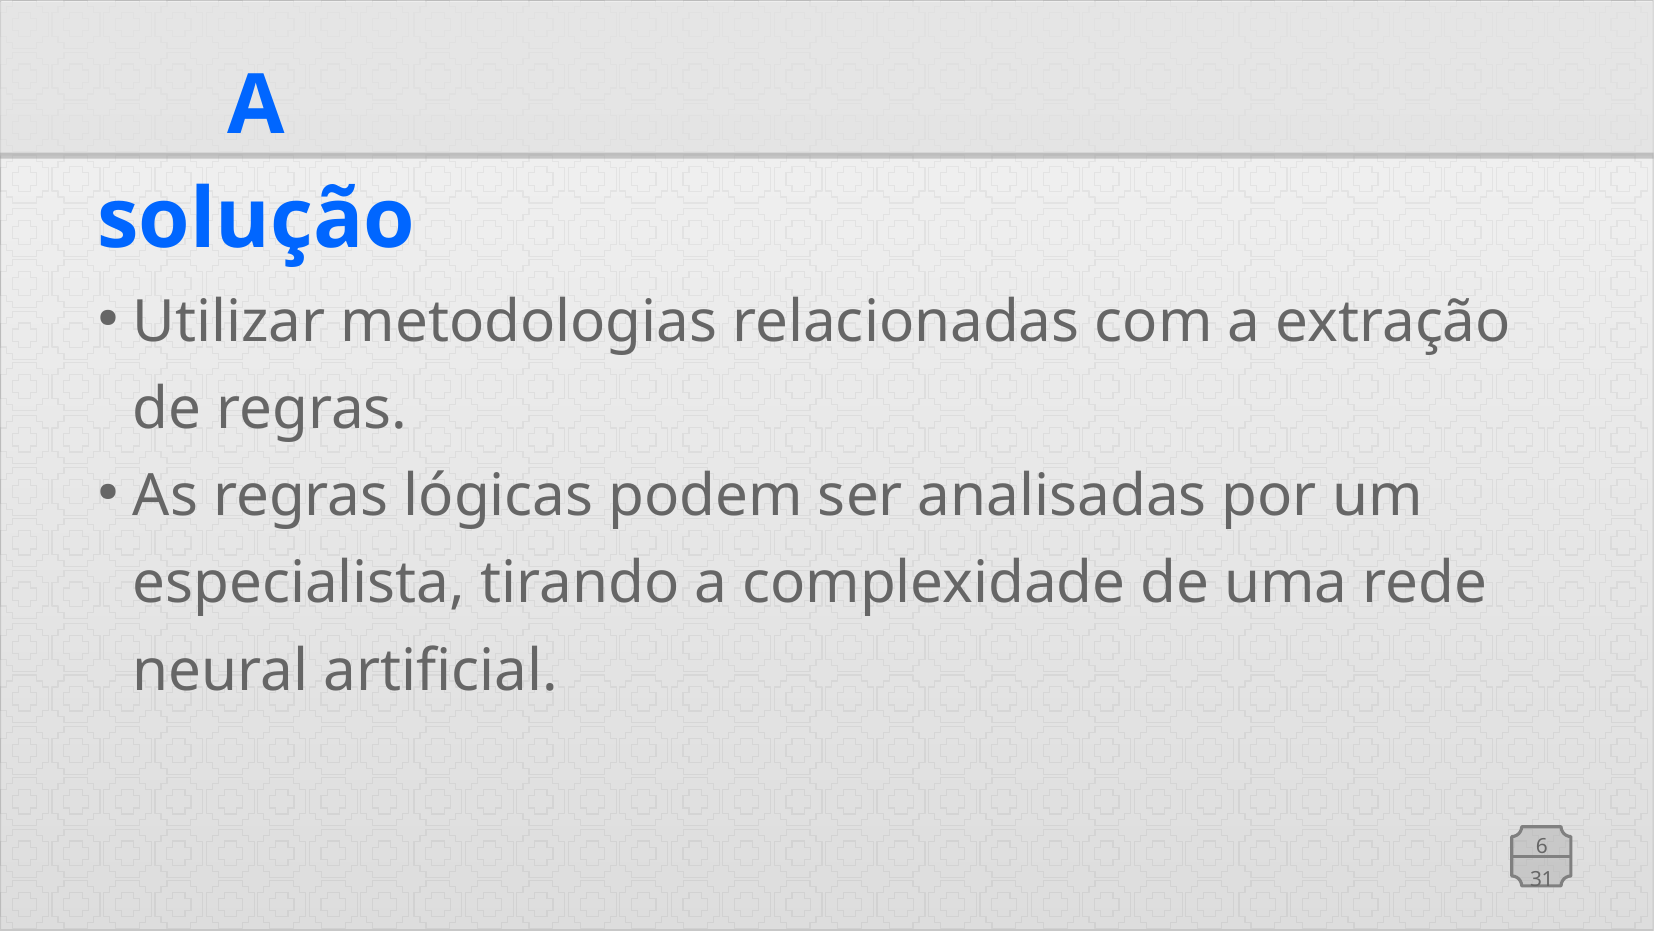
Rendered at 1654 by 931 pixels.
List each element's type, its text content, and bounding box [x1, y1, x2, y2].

text_box A solução [82, 37, 468, 155]
text_box Utilizar metodologias relacionadas com a extração de regras. As regras lógicas podem ser analisadas por um especialista, tirando a complexidade de uma rede neural artificial. [82, 263, 1571, 667]
